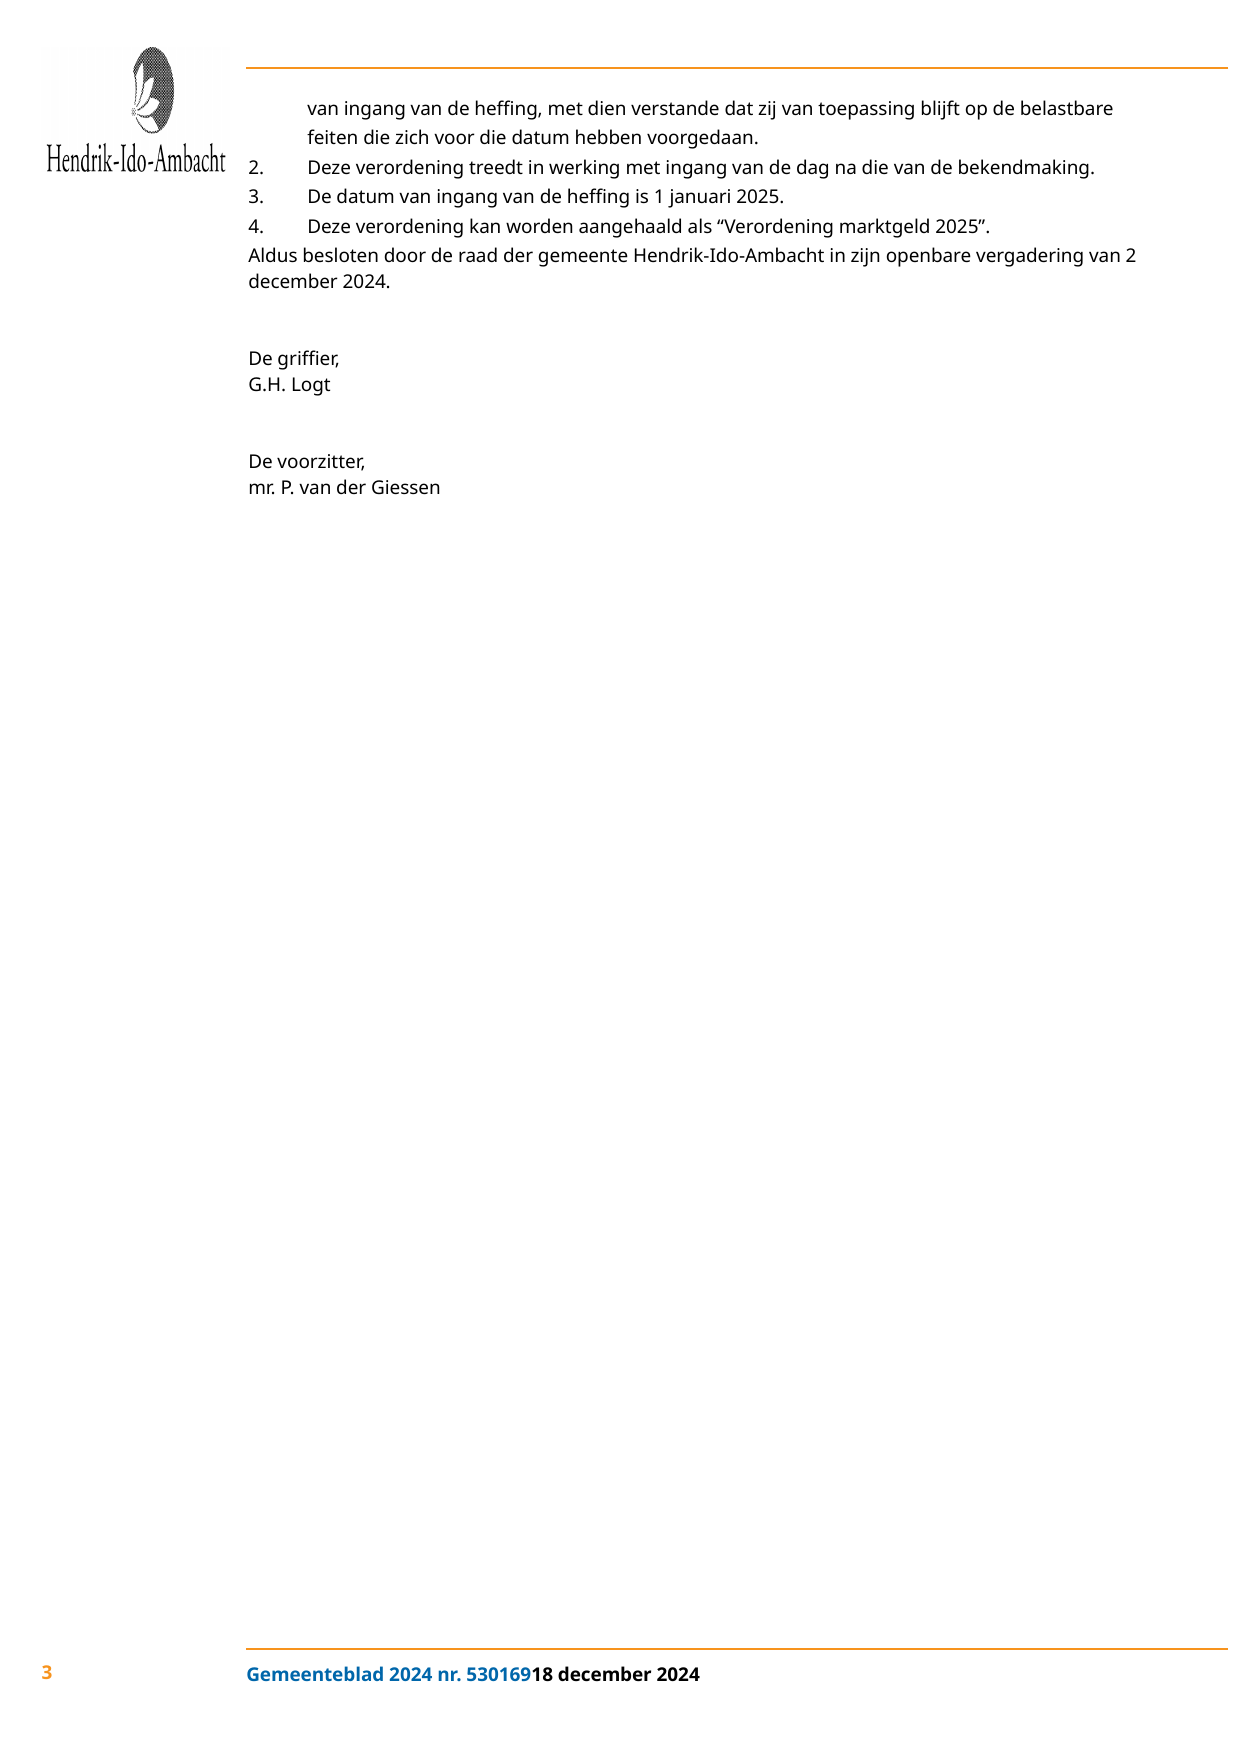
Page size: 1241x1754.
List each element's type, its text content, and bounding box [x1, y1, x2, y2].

list van ingang van de heffing, met dien verstande dat zij van toepassing blijft op de belastbare feiten die zich voor die datum hebben voorgedaan. [248, 95, 1152, 150]
list Deze verordening treedt in werking met ingang van de dag na die van de bekendmaking. [248, 154, 1152, 180]
text mr. P. van der Giessen [248, 474, 1152, 500]
list De datum van ingang van de heffing is 1 januari 2025. [248, 183, 1152, 209]
picture [41, 47, 231, 172]
text G.H. Logt [248, 371, 1152, 397]
text Aldus besloten door de raad der gemeente Hendrik-Ido-Ambacht in zijn openbare vergadering van 2 december 2024. [248, 243, 1152, 294]
text De griffier, [248, 346, 1152, 371]
list Deze verordening kan worden aangehaald als “Verordening marktgeld 2025”. [248, 213, 1152, 239]
text De voorzitter, [248, 448, 1152, 474]
